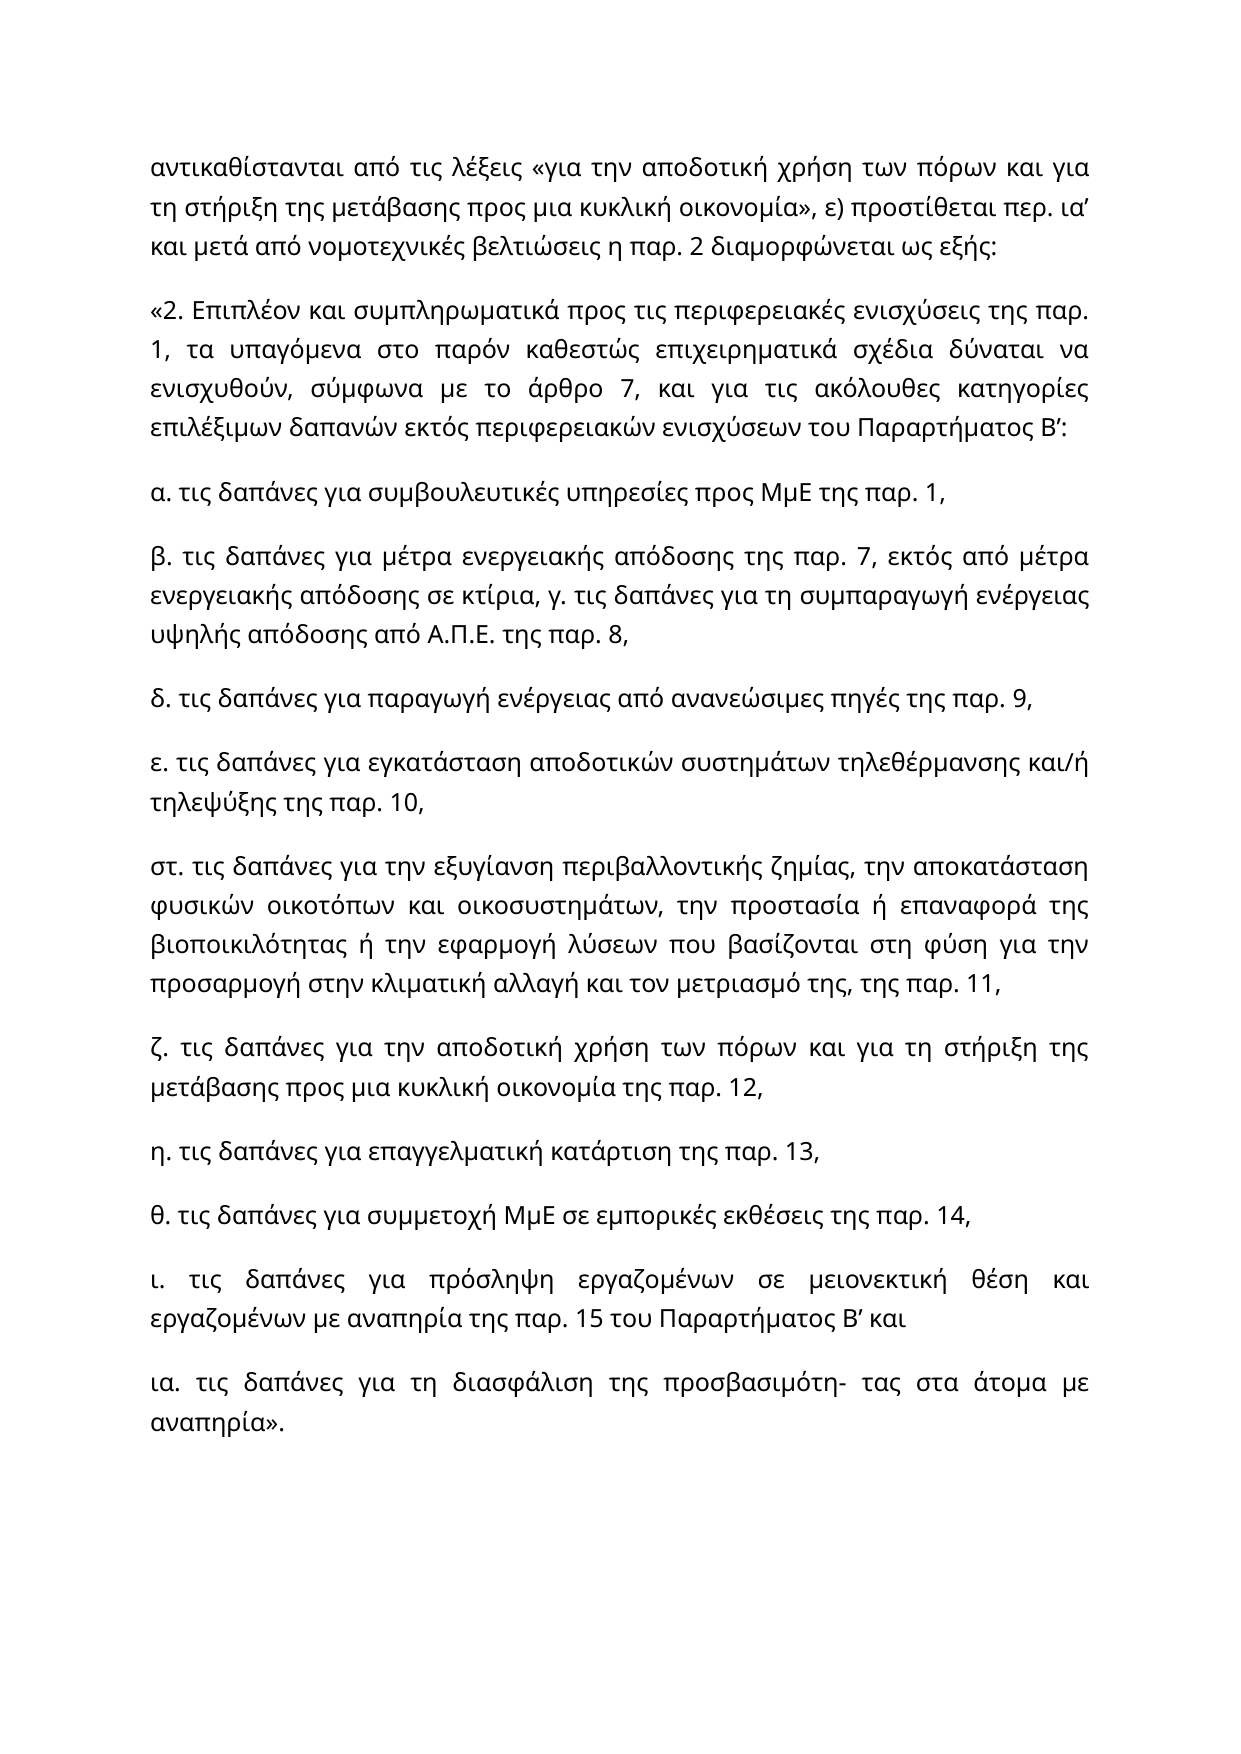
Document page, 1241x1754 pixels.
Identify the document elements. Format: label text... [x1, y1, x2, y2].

text η. τις δαπάνες για επαγγελματική κατάρτιση της παρ. 13, [150, 1133, 1090, 1167]
text ι. τις δαπάνες για πρόσληψη εργαζομένων σε μειονεκτική θέση και εργαζομένων με αναπηρία της παρ. 15 του Παραρτήματος Β’ και [150, 1262, 1090, 1335]
text θ. τις δαπάνες για συμμετοχή ΜμΕ σε εμπορικές εκθέσεις της παρ. 14, [150, 1197, 1090, 1232]
text ια. τις δαπάνες για τη διασφάλιση της προσβασιμότη- τας στα άτομα με αναπηρία». [150, 1365, 1090, 1438]
text στ. τις δαπάνες για την εξυγίανση περιβαλλοντικής ζημίας, την αποκατάσταση φυσικών οικοτόπων και οικοσυστημάτων, την προστασία ή επαναφορά της βιοποικιλότητας ή την εφαρμογή λύσεων που βασίζονται στη φύση για την προσαρμογή στην κλιματική αλλαγή και τον μετριασμό της, της παρ. 11, [150, 848, 1090, 1000]
text α. τις δαπάνες για συμβουλευτικές υπηρεσίες προς ΜμΕ της παρ. 1, [150, 474, 1090, 508]
text «2. Επιπλέον και συμπληρωματικά προς τις περιφερειακές ενισχύσεις της παρ. 1, τα υπαγόμενα στο παρόν καθεστώς επιχειρηματικά σχέδια δύναται να ενισχυθούν, σύμφωνα με το άρθρο 7, και για τις ακόλουθες κατηγορίες επιλέξιμων δαπανών εκτός περιφερειακών ενισχύσεων του Παραρτήματος Β’: [150, 292, 1090, 444]
text ζ. τις δαπάνες για την αποδοτική χρήση των πόρων και για τη στήριξη της μετάβασης προς μια κυκλική οικονομία της παρ. 12, [150, 1030, 1090, 1103]
text ε. τις δαπάνες για εγκατάσταση αποδοτικών συστημάτων τηλεθέρμανσης και/ή τηλεψύξης της παρ. 10, [150, 745, 1090, 818]
text β. τις δαπάνες για μέτρα ενεργειακής απόδοσης της παρ. 7, εκτός από μέτρα ενεργειακής απόδοσης σε κτίρια, γ. τις δαπάνες για τη συμπαραγωγή ενέργειας υψηλής απόδοσης από Α.Π.Ε. της παρ. 8, [150, 538, 1090, 651]
text αντικαθίστανται από τις λέξεις «για την αποδοτική χρήση των πόρων και για τη στήριξη της μετάβασης προς μια κυκλική οικονομία», ε) προστίθεται περ. ια’ και μετά από νομοτεχνικές βελτιώσεις η παρ. 2 διαμορφώνεται ως εξής: [150, 150, 1090, 262]
text δ. τις δαπάνες για παραγωγή ενέργειας από ανανεώσιμες πηγές της παρ. 9, [150, 681, 1090, 715]
